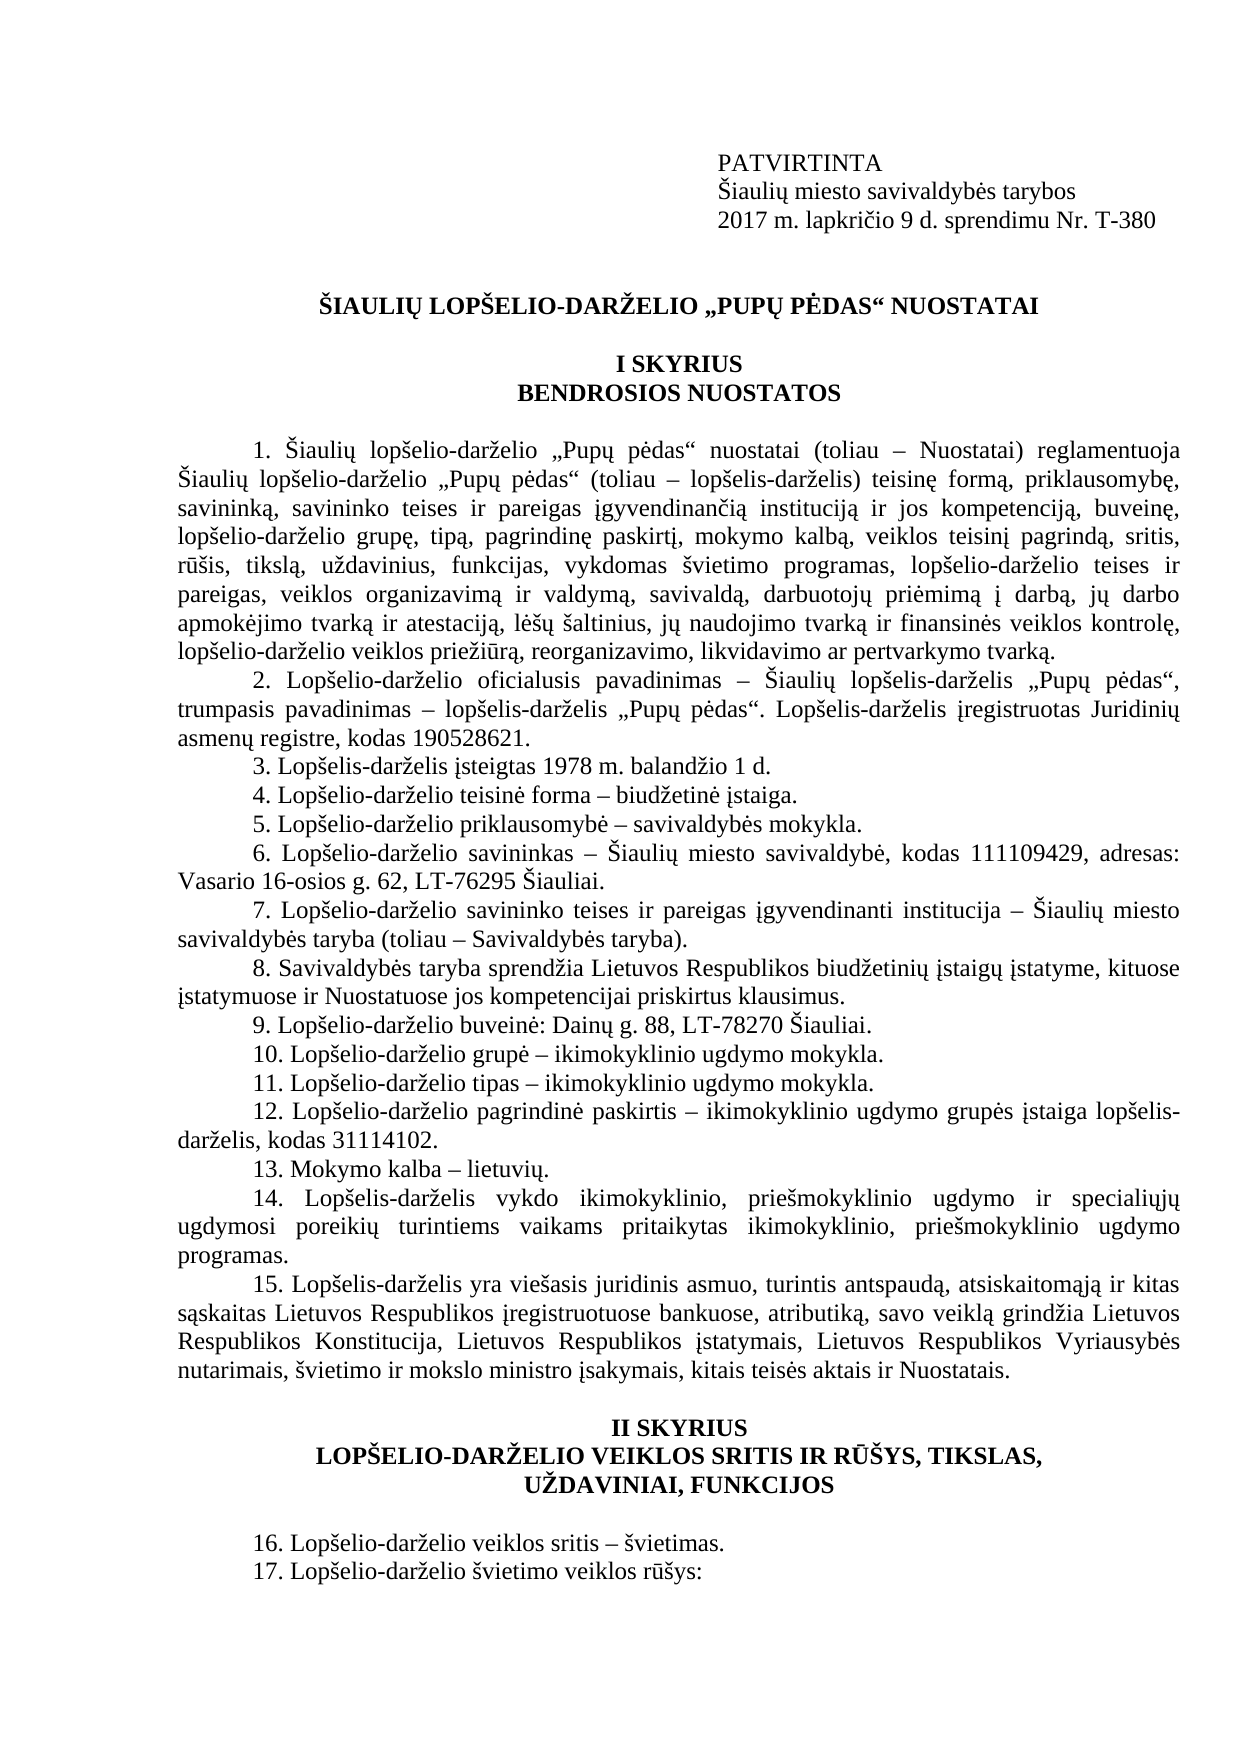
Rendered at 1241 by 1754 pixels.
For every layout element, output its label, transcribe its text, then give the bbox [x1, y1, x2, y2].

text 17. Lopšelio-darželio švietimo veiklos rūšys: [177, 1556, 1181, 1585]
text LOPŠELIO-DARŽELIO VEIKLOS SRITIS IR RŪŠYS, TIKSLAS, [177, 1441, 1181, 1470]
text PATVIRTINTA [582, 148, 1181, 176]
text ŠIAULIŲ LOPŠELIO-DARŽELIO „PUPŲ PĖDAS“ NUOSTATAI [177, 291, 1181, 320]
text 12. Lopšelio-darželio pagrindinė paskirtis – ikimokyklinio ugdymo grupės įstaiga lopšelis-darželis, kodas 31114102. [177, 1096, 1181, 1154]
text 13. Mokymo kalba – lietuvių. [177, 1154, 1181, 1183]
text I SKYRIUS [177, 349, 1181, 378]
text 14. Lopšelis-darželis vykdo ikimokyklinio, priešmokyklinio ugdymo ir specialiųjų ugdymosi poreikių turintiems vaikams pritaikytas ikimokyklinio, priešmokyklinio ugdymo programas. [177, 1183, 1181, 1269]
text 8. Savivaldybės taryba sprendžia Lietuvos Respublikos biudžetinių įstaigų įstatyme, kituose įstatymuose ir Nuostatuose jos kompetencijai priskirtus klausimus. [177, 953, 1181, 1010]
text 3. Lopšelis-darželis įsteigtas 1978 m. balandžio 1 d. [177, 751, 1181, 780]
text 15. Lopšelis-darželis yra viešasis juridinis asmuo, turintis antspaudą, atsiskaitomąją ir kitas sąskaitas Lietuvos Respublikos įregistruotuose bankuose, atributiką, savo veiklą grindžia Lietuvos Respublikos Konstitucija, Lietuvos Respublikos įstatymais, Lietuvos Respublikos Vyriausybės nutarimais, švietimo ir mokslo ministro įsakymais, kitais teisės aktais ir Nuostatais. [177, 1269, 1181, 1384]
text II SKYRIUS [177, 1413, 1181, 1441]
text 4. Lopšelio-darželio teisinė forma – biudžetinė įstaiga. [177, 780, 1181, 809]
text BENDROSIOS NUOSTATOS [177, 378, 1181, 406]
text 9. Lopšelio-darželio buveinė: Dainų g. 88, LT-78270 Šiauliai. [177, 1010, 1181, 1039]
text 11. Lopšelio-darželio tipas – ikimokyklinio ugdymo mokykla. [177, 1068, 1181, 1096]
text 16. Lopšelio-darželio veiklos sritis – švietimas. [177, 1528, 1181, 1556]
text 6. Lopšelio-darželio savininkas – Šiaulių miesto savivaldybė, kodas 111109429, adresas: Vasario 16-osios g. 62, LT-76295 Šiauliai. [177, 838, 1181, 895]
text 1. Šiaulių lopšelio-darželio „Pupų pėdas“ nuostatai (toliau – Nuostatai) reglamentuoja Šiaulių lopšelio-darželio „Pupų pėdas“ (toliau – lopšelis-darželis) teisinę formą, priklausomybę, savininką, savininko teises ir pareigas įgyvendinančią instituciją ir jos kompetenciją, buveinę, lopšelio-darželio grupę, tipą, pagrindinę paskirtį, mokymo kalbą, veiklos teisinį pagrindą, sritis, rūšis, tikslą, uždavinius, funkcijas, vykdomas švietimo programas, lopšelio-darželio teises ir pareigas, veiklos organizavimą ir valdymą, savivaldą, darbuotojų priėmimą į darbą, jų darbo apmokėjimo tvarką ir atestaciją, lėšų šaltinius, jų naudojimo tvarką ir finansinės veiklos kontrolę, lopšelio-darželio veiklos priežiūrą, reorganizavimo, likvidavimo ar pertvarkymo tvarką. [177, 435, 1181, 665]
text 5. Lopšelio-darželio priklausomybė – savivaldybės mokykla. [177, 809, 1181, 838]
text 7. Lopšelio-darželio savininko teises ir pareigas įgyvendinanti institucija – Šiaulių miesto savivaldybės taryba (toliau – Savivaldybės taryba). [177, 895, 1181, 953]
text UŽDAVINIAI, FUNKCIJOS [177, 1470, 1181, 1499]
text 2017 m. lapkričio 9 d. sprendimu Nr. T-380 [582, 205, 1181, 234]
text Šiaulių miesto savivaldybės tarybos [582, 176, 1181, 205]
text 10. Lopšelio-darželio grupė – ikimokyklinio ugdymo mokykla. [177, 1039, 1181, 1068]
text 2. Lopšelio-darželio oficialusis pavadinimas – Šiaulių lopšelis-darželis „Pupų pėdas“, trumpasis pavadinimas – lopšelis-darželis „Pupų pėdas“. Lopšelis-darželis įregistruotas Juridinių asmenų registre, kodas 190528621. [177, 665, 1181, 751]
